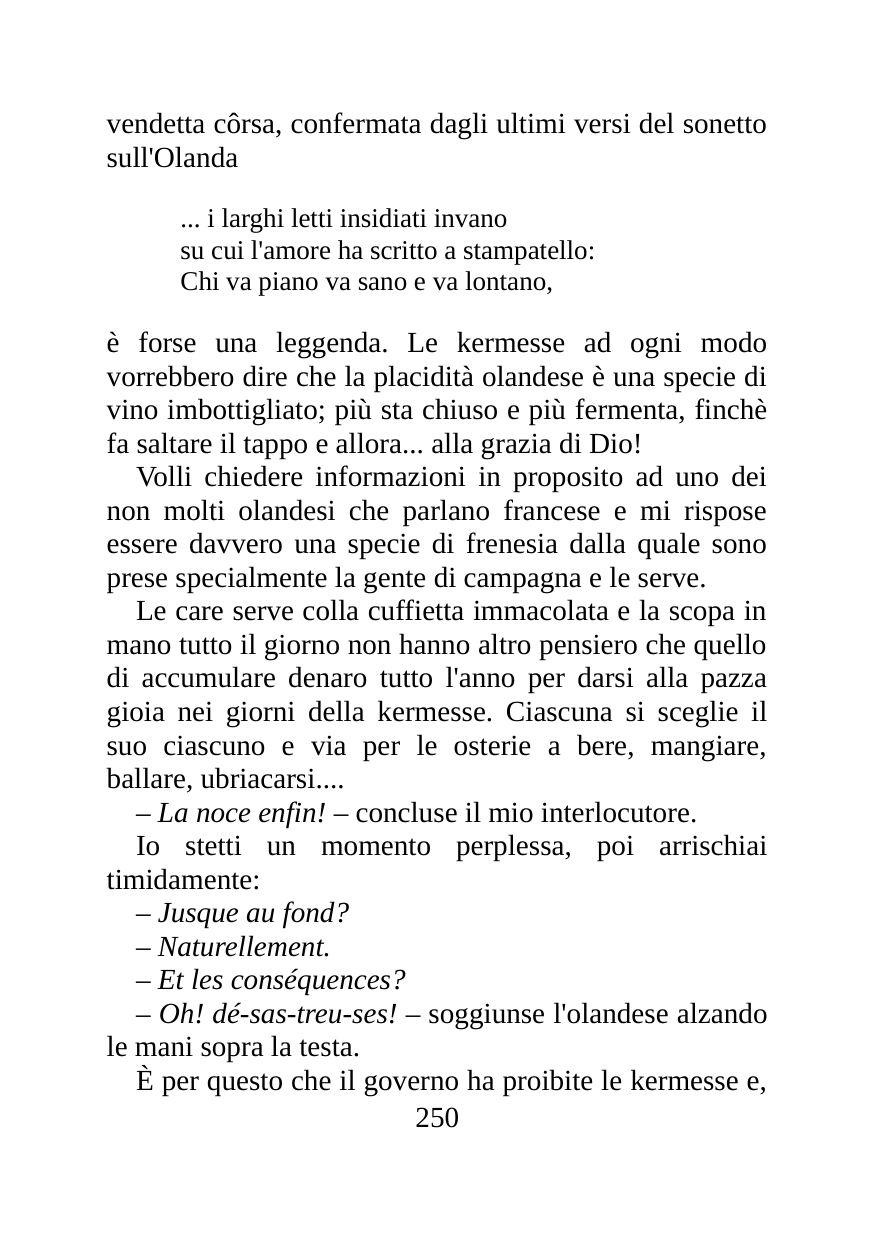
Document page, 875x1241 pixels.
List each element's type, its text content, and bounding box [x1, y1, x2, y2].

text su cui l'amore ha scritto a stampatello: [106, 234, 768, 265]
text Io stetti un momento perplessa, poi arrischiai timidamente: [106, 828, 768, 895]
text ‒ Jusque au fond? [106, 895, 768, 929]
text È per questo che il governo ha proibite le kermesse e, [106, 1063, 768, 1097]
text Chi va piano va sano e va lontano, [106, 265, 768, 296]
text Volli chiedere informazioni in proposito ad uno dei non molti olandesi che parlano francese e mi rispose essere davvero una specie di frenesia dalla quale sono prese specialmente la gente di campagna e le serve. [106, 459, 768, 593]
text ‒ La noce enfin! ‒ concluse il mio interlocutore. [106, 795, 768, 828]
text ‒ Oh! dé-sas-treu-ses! ‒ soggiunse l'olandese alzando le mani sopra la testa. [106, 996, 768, 1063]
text ‒ Et les conséquences? [106, 962, 768, 996]
text ‒ Naturellement. [106, 929, 768, 962]
text vendetta côrsa, confermata dagli ultimi versi del sonetto sull'Olanda [106, 106, 768, 173]
text ... i larghi letti insidiati invano [106, 203, 768, 234]
text è forse una leggenda. Le kermesse ad ogni modo vorrebbero dire che la placidità olandese è una specie di vino imbottigliato; più sta chiuso e più fermenta, finchè fa saltare il tappo e allora... alla grazia di Dio! [106, 325, 768, 459]
text Le care serve colla cuffietta immacolata e la scopa in mano tutto il giorno non hanno altro pensiero che quello di accumulare denaro tutto l'anno per darsi alla pazza gioia nei giorni della kermesse. Ciascuna si sceglie il suo ciascuno e via per le osterie a bere, mangiare, ballare, ubriacarsi.... [106, 593, 768, 795]
